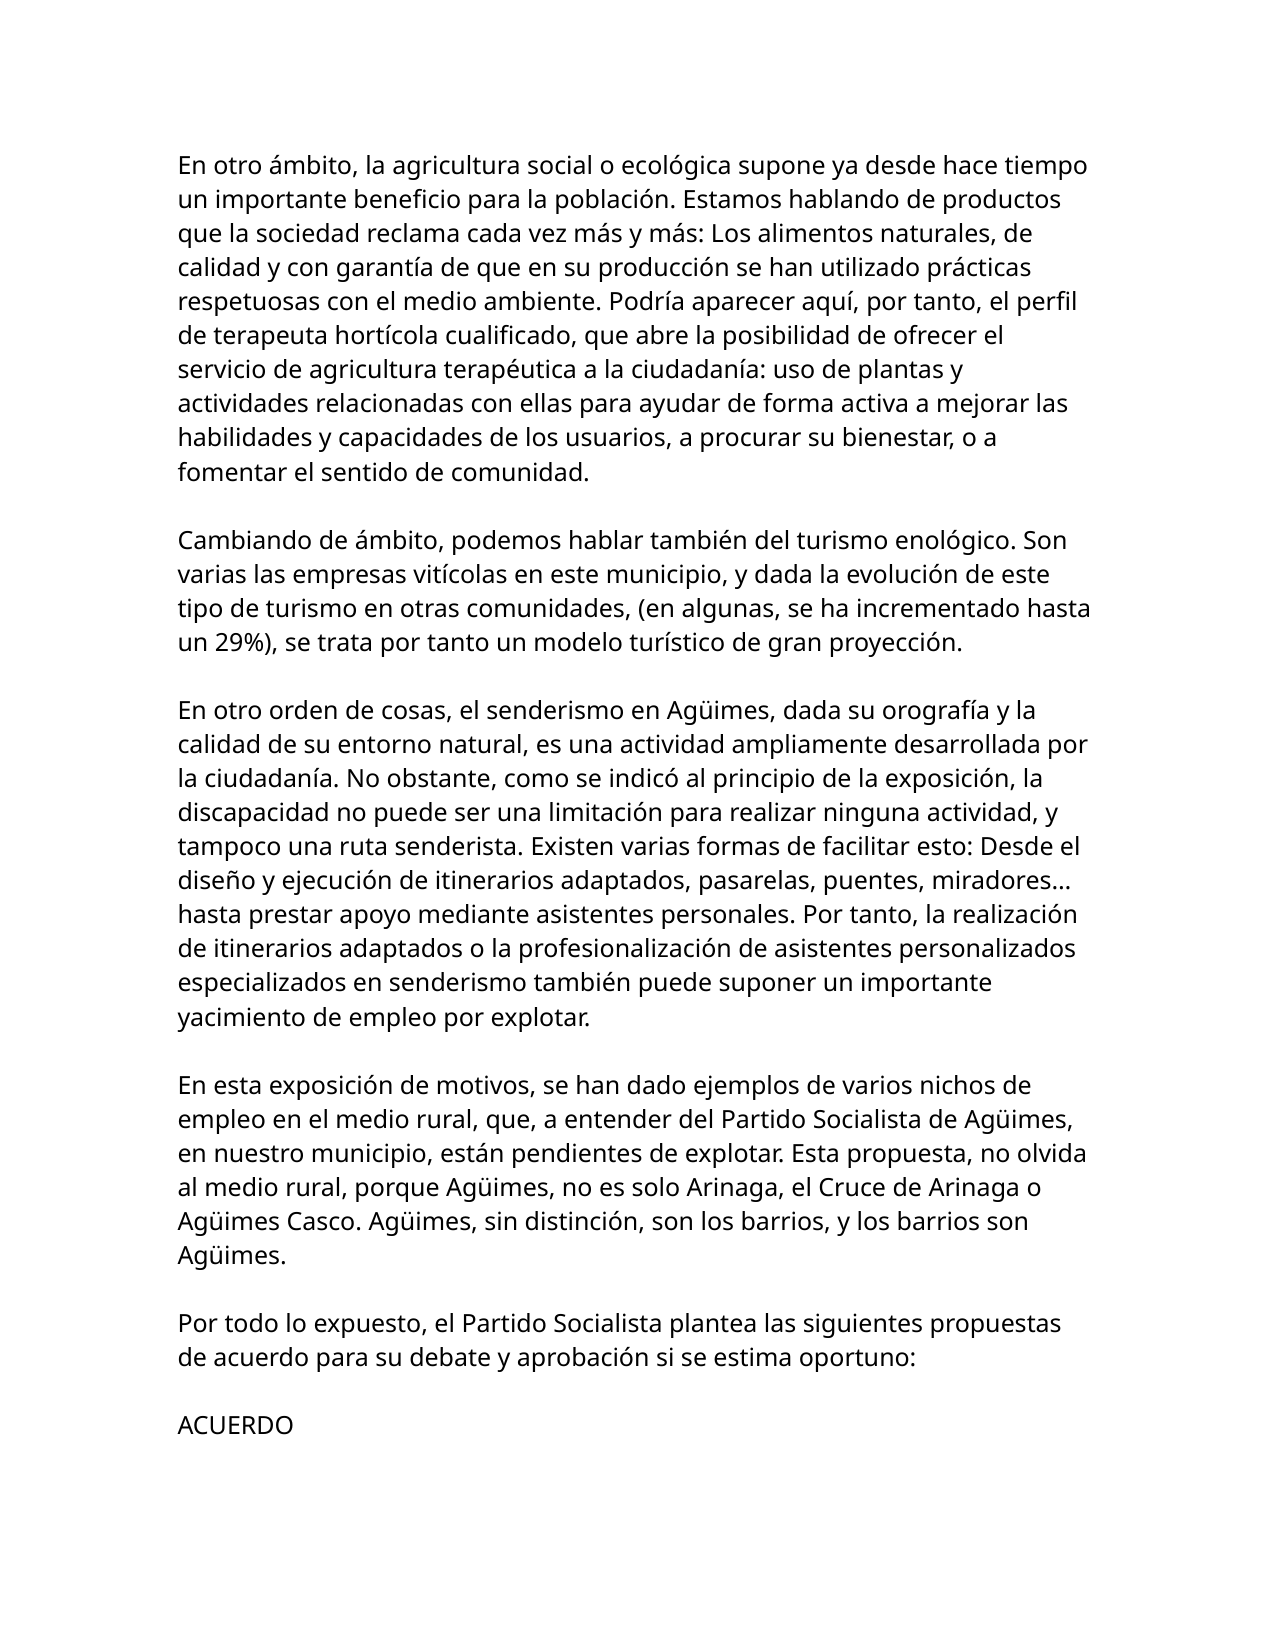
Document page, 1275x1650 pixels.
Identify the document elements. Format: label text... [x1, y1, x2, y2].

text ACUERDO [177, 1408, 1098, 1442]
text En otro orden de cosas, el senderismo en Agüimes, dada su orografía y la calidad de su entorno natural, es una actividad ampliamente desarrollada por la ciudadanía. No obstante, como se indicó al principio de la exposición, la discapacidad no puede ser una limitación para realizar ninguna actividad, y tampoco una ruta senderista. Existen varias formas de facilitar esto: Desde el diseño y ejecución de itinerarios adaptados, pasarelas, puentes, miradores… hasta prestar apoyo mediante asistentes personales. Por tanto, la realización de itinerarios adaptados o la profesionalización de asistentes personalizados especializados en senderismo también puede suponer un importante yacimiento de empleo por explotar. [177, 693, 1098, 1033]
text En otro ámbito, la agricultura social o ecológica supone ya desde hace tiempo un importante beneficio para la población. Estamos hablando de productos que la sociedad reclama cada vez más y más: Los alimentos naturales, de calidad y con garantía de que en su producción se han utilizado prácticas respetuosas con el medio ambiente. Podría aparecer aquí, por tanto, el perfil de terapeuta hortícola cualificado, que abre la posibilidad de ofrecer el servicio de agricultura terapéutica a la ciudadanía: uso de plantas y actividades relacionadas con ellas para ayudar de forma activa a mejorar las habilidades y capacidades de los usuarios, a procurar su bienestar, o a fomentar el sentido de comunidad. [177, 148, 1098, 488]
text En esta exposición de motivos, se han dado ejemplos de varios nichos de empleo en el medio rural, que, a entender del Partido Socialista de Agüimes, en nuestro municipio, están pendientes de explotar. Esta propuesta, no olvida al medio rural, porque Agüimes, no es solo Arinaga, el Cruce de Arinaga o Agüimes Casco. Agüimes, sin distinción, son los barrios, y los barrios son Agüimes. [177, 1067, 1098, 1272]
text Cambiando de ámbito, podemos hablar también del turismo enológico. Son varias las empresas vitícolas en este municipio, y dada la evolución de este tipo de turismo en otras comunidades, (en algunas, se ha incrementado hasta un 29%), se trata por tanto un modelo turístico de gran proyección. [177, 522, 1098, 658]
text Por todo lo expuesto, el Partido Socialista plantea las siguientes propuestas de acuerdo para su debate y aprobación si se estima oportuno: [177, 1306, 1098, 1374]
